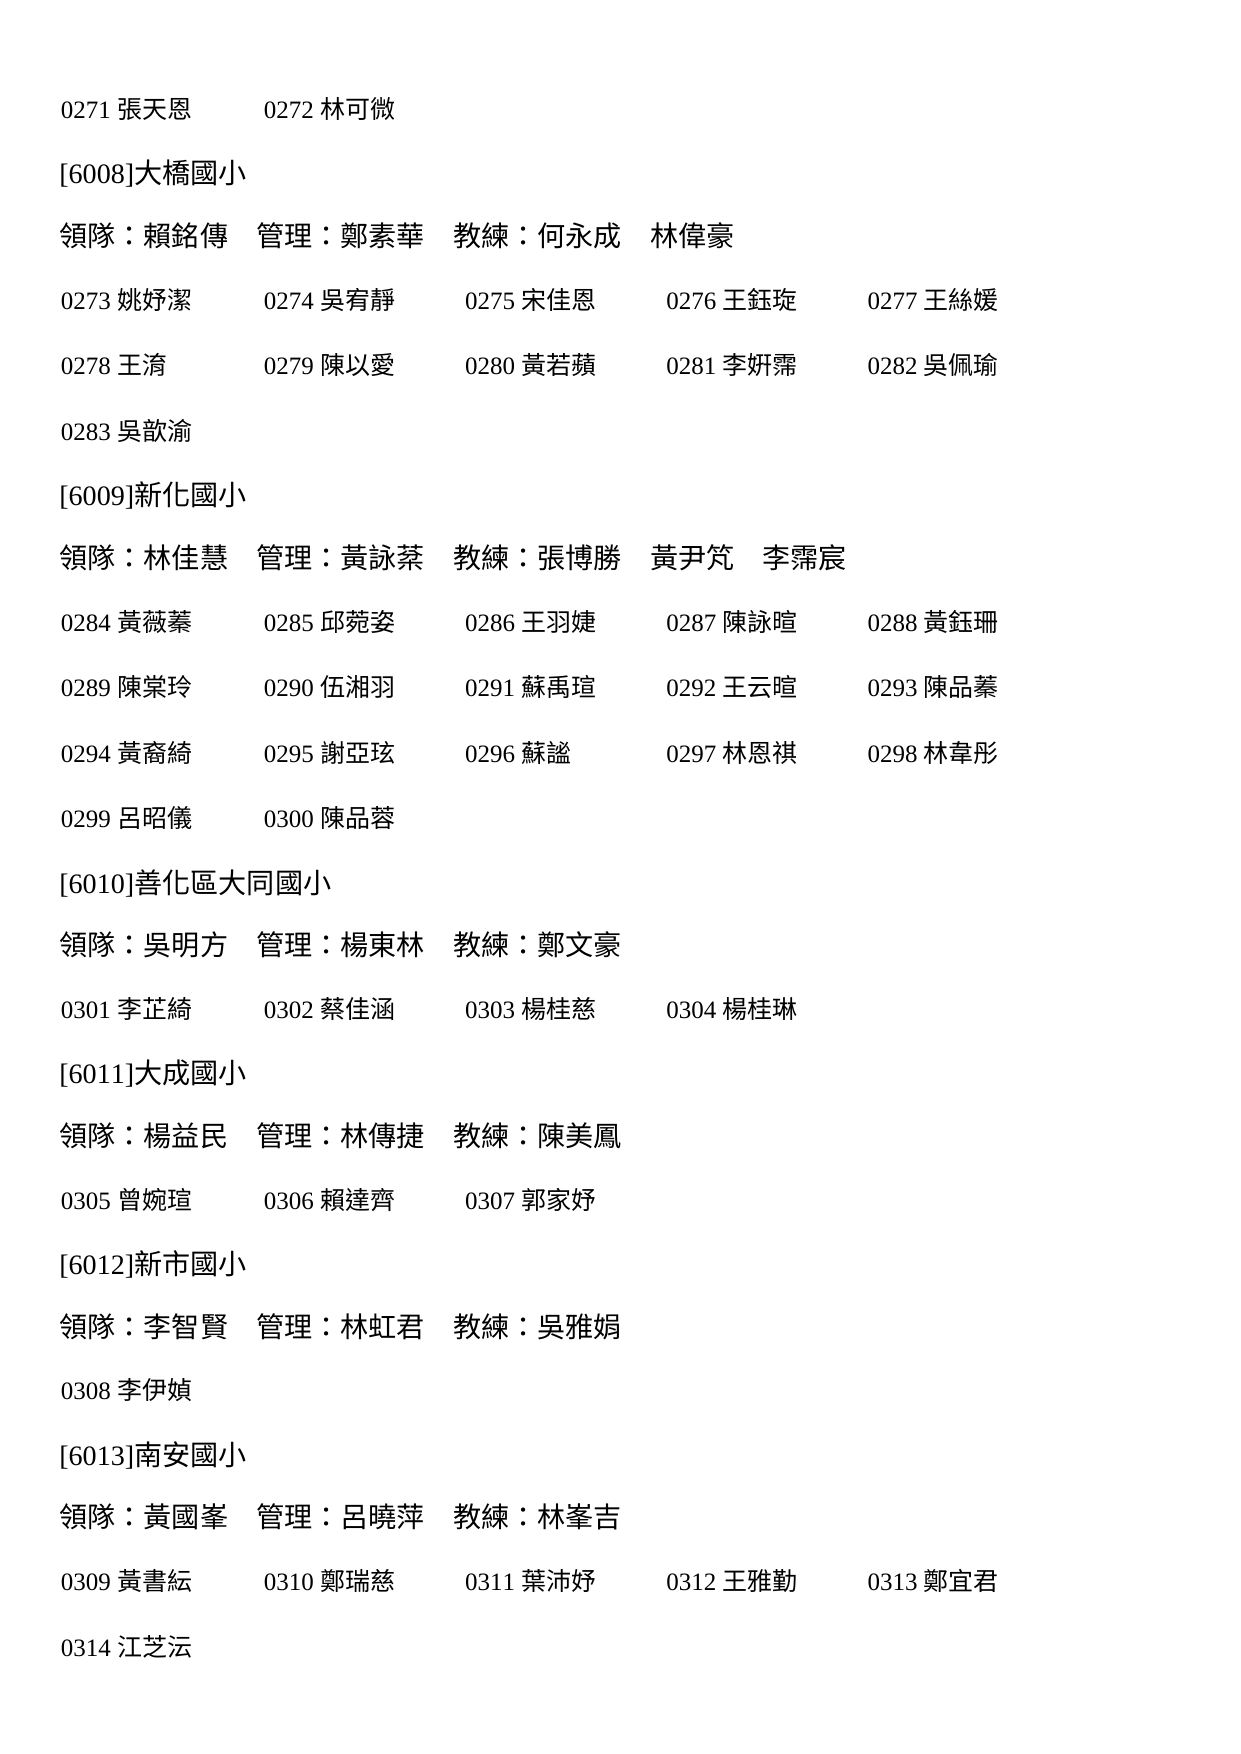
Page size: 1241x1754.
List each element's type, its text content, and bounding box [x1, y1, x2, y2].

table_header [262, 1346, 463, 1411]
table_header 0306 賴達齊 [262, 1155, 463, 1221]
table_cell 0281 李姸霈 [665, 321, 866, 386]
table_header 0284 黃薇蓁 [59, 577, 262, 643]
text [6010]善化區大同國小 領隊：吳明方 管理：楊東林 教練：鄭文豪 [59, 839, 1181, 964]
table_header [463, 65, 664, 130]
table_header 0307 郭家妤 [463, 1155, 664, 1221]
table_header 0274 吳宥靜 [262, 255, 463, 321]
table_cell 0283 吳歆渝 [59, 386, 262, 452]
table_cell 0291 蘇禹瑄 [463, 643, 664, 708]
table_cell [463, 386, 664, 452]
table_cell 0279 陳以愛 [262, 321, 463, 386]
table_header [866, 965, 1069, 1030]
table_cell 0297 林恩祺 [665, 708, 866, 774]
table_header 0288 黃鈺珊 [866, 577, 1069, 643]
text [6012]新市國小 領隊：李智賢 管理：林虹君 教練：吳雅娟 [59, 1221, 1181, 1346]
table_cell 0282 吳佩瑜 [866, 321, 1069, 386]
table_header 0308 李伊媜 [59, 1346, 262, 1411]
table_header 0313 鄭宜君 [866, 1536, 1069, 1602]
table_cell [665, 1602, 866, 1668]
text [6008]大橋國小 領隊：賴銘傳 管理：鄭素華 教練：何永成 林偉豪 [59, 130, 1181, 255]
table_header [866, 1155, 1069, 1221]
table_header [665, 1155, 866, 1221]
table_cell 0300 陳品蓉 [262, 774, 463, 839]
table_header 0301 李芷綺 [59, 965, 262, 1030]
table_header [665, 1346, 866, 1411]
table_cell 0289 陳棠玲 [59, 643, 262, 708]
table_header 0275 宋佳恩 [463, 255, 664, 321]
table_header 0285 邱菀姿 [262, 577, 463, 643]
table_header 0273 姚妤潔 [59, 255, 262, 321]
table_cell 0293 陳品蓁 [866, 643, 1069, 708]
text [6011]大成國小 領隊：楊益民 管理：林傳捷 教練：陳美鳳 [59, 1030, 1181, 1155]
text [6009]新化國小 領隊：林佳慧 管理：黃詠棻 教練：張博勝 黃尹竼 李霈宸 [59, 452, 1181, 577]
table_cell 0292 王云暄 [665, 643, 866, 708]
table_header 0271 張天恩 [59, 65, 262, 130]
table_cell 0280 黃若蘋 [463, 321, 664, 386]
table_cell 0299 呂昭儀 [59, 774, 262, 839]
table_header [463, 1346, 664, 1411]
text [6013]南安國小 領隊：黃國峯 管理：呂曉萍 教練：林峯吉 [59, 1411, 1181, 1536]
table_header 0305 曾婉瑄 [59, 1155, 262, 1221]
table_header 0309 黃書紜 [59, 1536, 262, 1602]
table_cell [866, 386, 1069, 452]
table_header 0272 林可微 [262, 65, 463, 130]
table_header 0286 王羽婕 [463, 577, 664, 643]
table_header 0302 蔡佳涵 [262, 965, 463, 1030]
table_cell 0278 王淯 [59, 321, 262, 386]
table_header 0287 陳詠暄 [665, 577, 866, 643]
table_cell 0295 謝亞玹 [262, 708, 463, 774]
table_cell [262, 386, 463, 452]
table_cell 0296 蘇謐 [463, 708, 664, 774]
table_cell [665, 774, 866, 839]
table_cell [665, 386, 866, 452]
table_header 0304 楊桂琳 [665, 965, 866, 1030]
table_header 0276 王鈺琁 [665, 255, 866, 321]
table_header 0310 鄭瑞慈 [262, 1536, 463, 1602]
table_header 0312 王雅勤 [665, 1536, 866, 1602]
table_cell 0298 林韋彤 [866, 708, 1069, 774]
table_cell 0290 伍湘羽 [262, 643, 463, 708]
table_header [866, 65, 1069, 130]
table_cell [463, 1602, 664, 1668]
table_header 0311 葉沛妤 [463, 1536, 664, 1602]
table_cell 0314 江芝沄 [59, 1602, 262, 1668]
table_header 0303 楊桂慈 [463, 965, 664, 1030]
table_cell [866, 1602, 1069, 1668]
table_cell 0294 黃裔綺 [59, 708, 262, 774]
table_cell [463, 774, 664, 839]
table_header [665, 65, 866, 130]
table_cell [262, 1602, 463, 1668]
table_header 0277 王絲媛 [866, 255, 1069, 321]
table_header [866, 1346, 1069, 1411]
table_cell [866, 774, 1069, 839]
